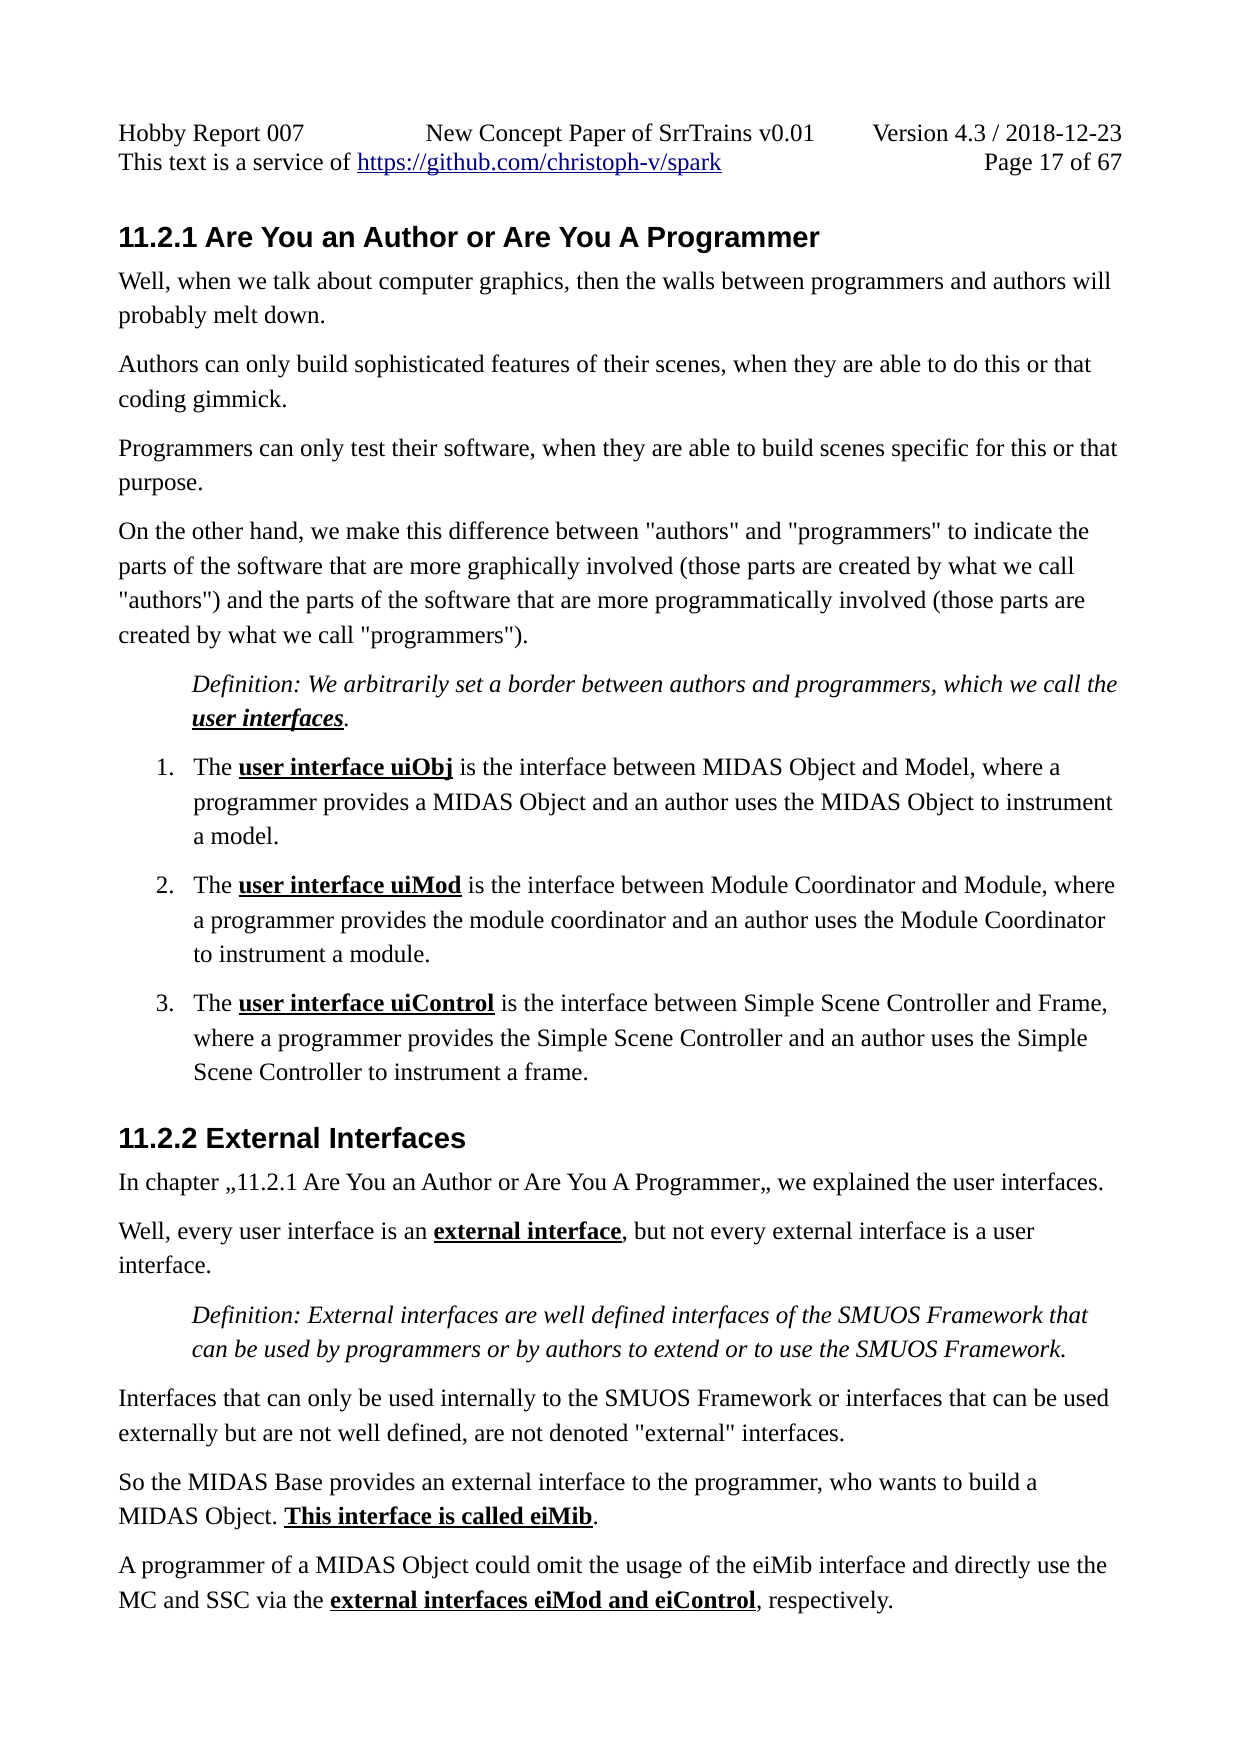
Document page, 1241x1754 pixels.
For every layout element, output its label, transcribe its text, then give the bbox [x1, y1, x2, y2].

text Definition: We arbitrarily set a border between authors and programmers, which we call the user interfaces. [192, 669, 1122, 732]
text So the MIDAS Base provides an external interface to the programmer, who wants to build a MIDAS Object. This interface is called eiMib. [118, 1467, 1122, 1530]
subtitle 11.2.2 External Interfaces [118, 1121, 1122, 1154]
text Interfaces that can only be used internally to the SMUOS Framework or interfaces that can be used externally but are not well defined, are not denoted "external" interfaces. [118, 1383, 1122, 1446]
text Programmers can only test their software, when they are able to build scenes specific for this or that purpose. [118, 433, 1122, 496]
list The user interface uiControl is the interface between Simple Scene Controller and Frame, where a programmer provides the Simple Scene Controller and an author uses the Simple Scene Controller to instrument a frame. [156, 988, 1122, 1086]
text Well, when we talk about computer graphics, then the walls between programmers and authors will probably melt down. [118, 266, 1122, 329]
text Well, every user interface is an external interface, but not every external interface is a user interface. [118, 1216, 1122, 1279]
list The user interface uiMod is the interface between Module Coordinator and Module, where a programmer provides the module coordinator and an author uses the Module Coordinator to instrument a module. [156, 870, 1122, 968]
text Authors can only build sophisticated features of their scenes, when they are able to do this or that coding gimmick. [118, 349, 1122, 412]
list The user interface uiObj is the interface between MIDAS Object and Model, where a programmer provides a MIDAS Object and an author uses the MIDAS Object to instrument a model. [156, 752, 1122, 850]
text In chapter „11.2.1 Are You an Author or Are You A Programmer„ we explained the user interfaces. [118, 1167, 1122, 1196]
subtitle 11.2.1 Are You an Author or Are You A Programmer [118, 220, 1122, 253]
text Definition: External interfaces are well defined interfaces of the SMUOS Framework that can be used by programmers or by authors to extend or to use the SMUOS Framework. [192, 1300, 1122, 1363]
text A programmer of a MIDAS Object could omit the usage of the eiMib interface and directly use the MC and SSC via the external interfaces eiMod and eiControl, respectively. [118, 1550, 1122, 1613]
text On the other hand, we make this difference between "authors" and "programmers" to indicate the parts of the software that are more graphically involved (those parts are created by what we call "authors") and the parts of the software that are more programmatically involved (those parts are created by what we call "programmers"). [118, 516, 1122, 648]
